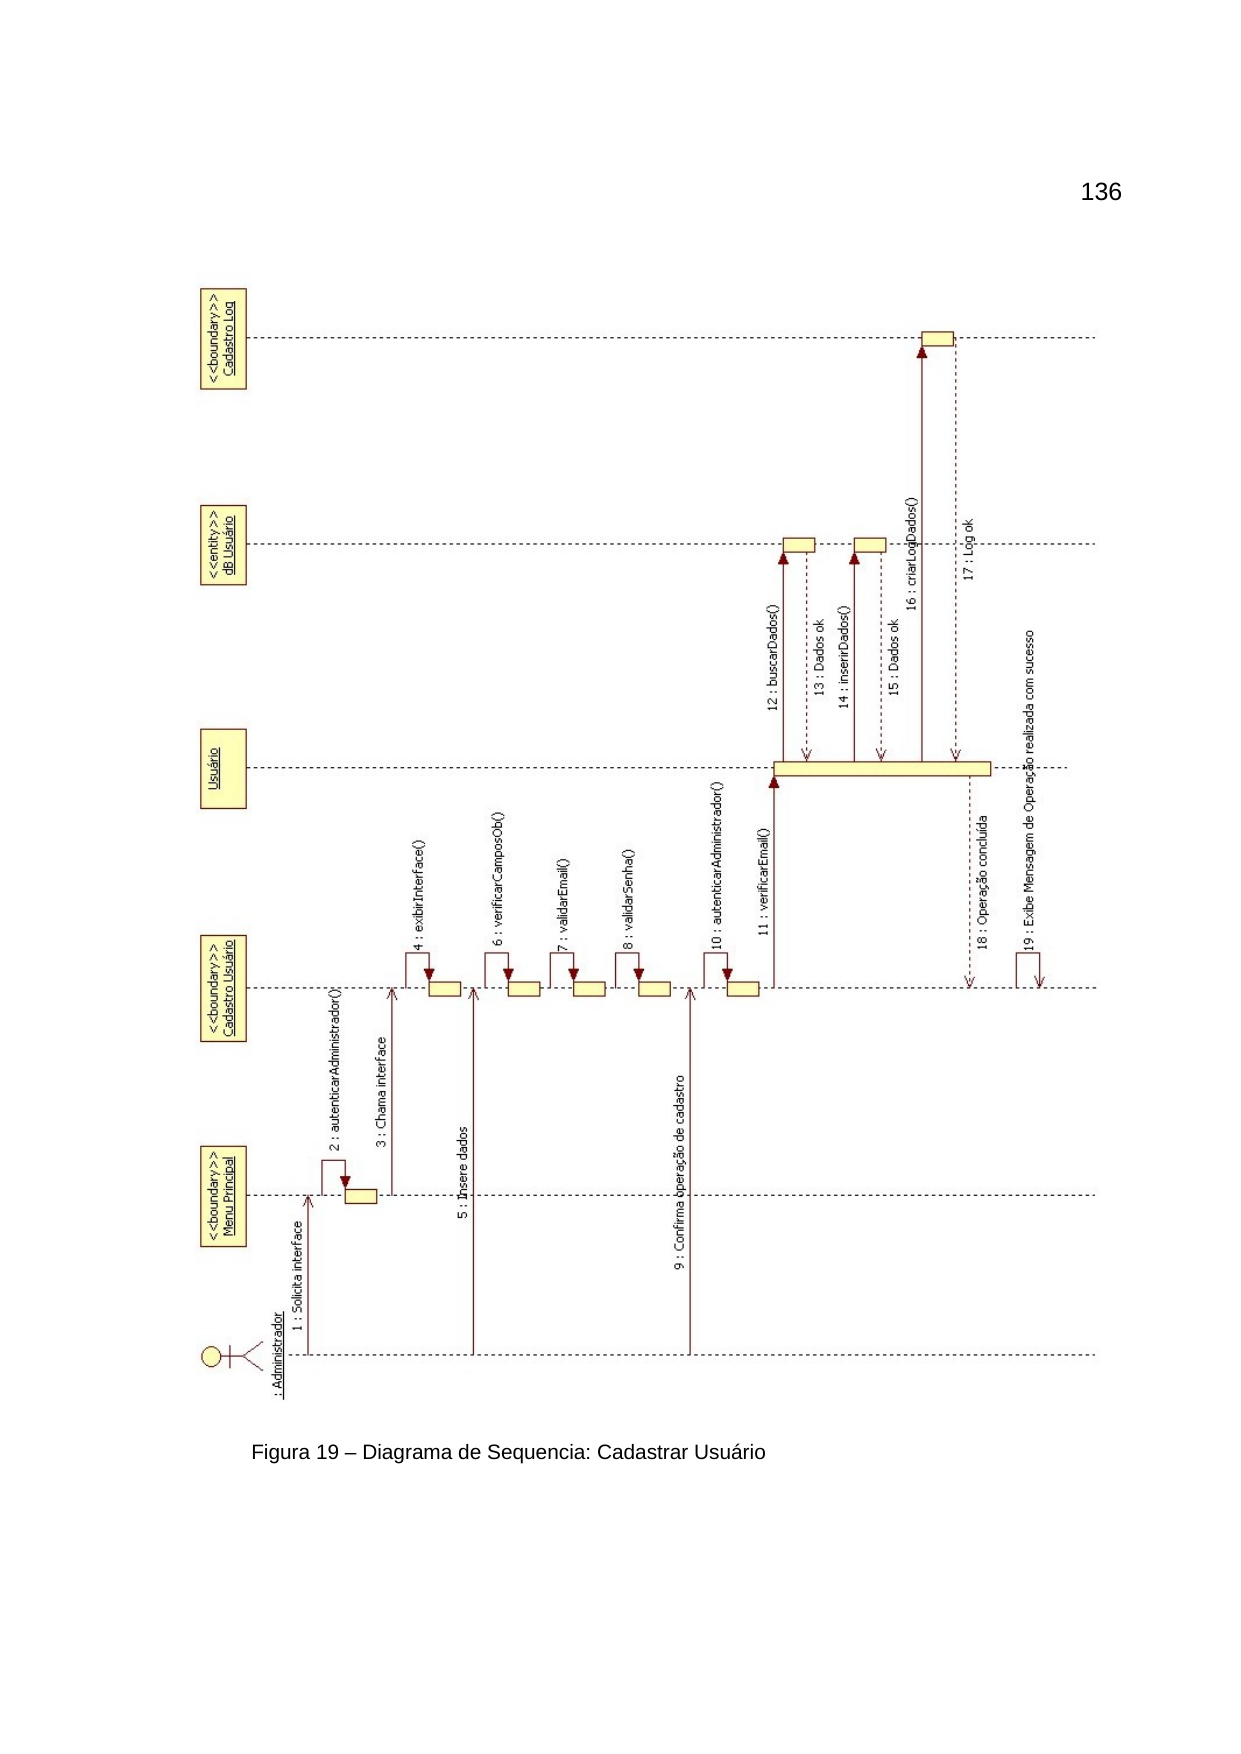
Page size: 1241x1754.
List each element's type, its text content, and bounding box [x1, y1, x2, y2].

picture [177, 265, 1123, 1429]
text Figura 19 – Diagrama de Sequencia: Cadastrar Usuário [177, 1429, 1122, 1464]
